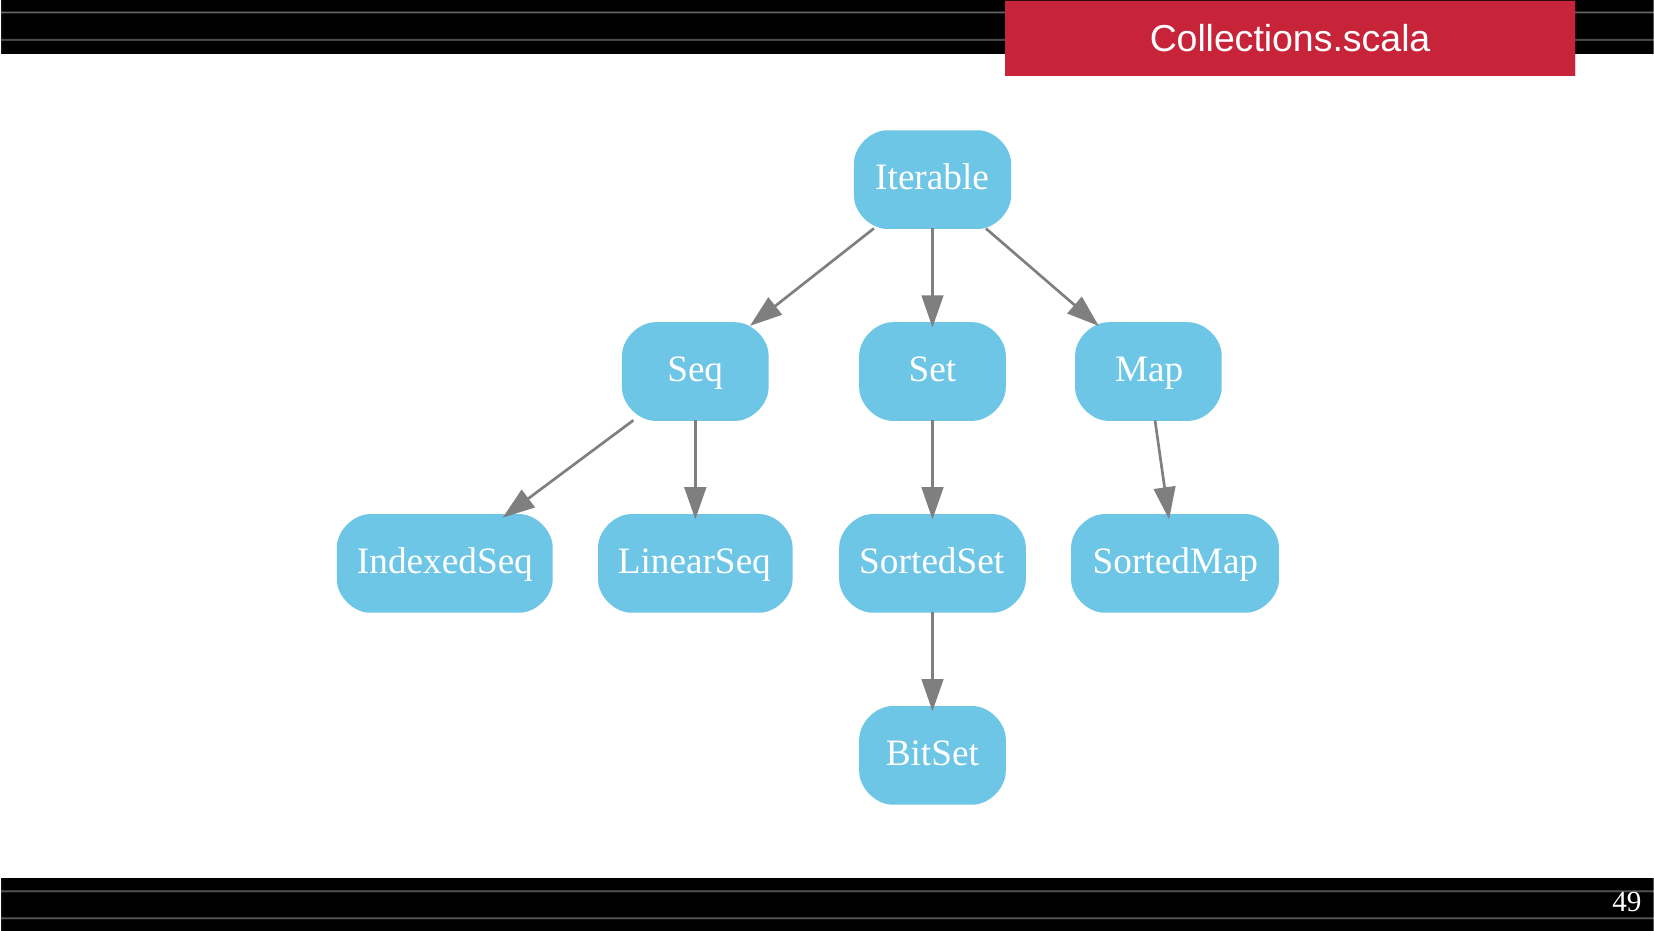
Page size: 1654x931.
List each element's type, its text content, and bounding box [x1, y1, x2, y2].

picture [1576, 0, 1654, 54]
text_box Collections.scala [1005, 0, 1576, 76]
picture [1, 0, 1005, 54]
picture [1, 878, 1654, 931]
picture [325, 120, 1291, 815]
